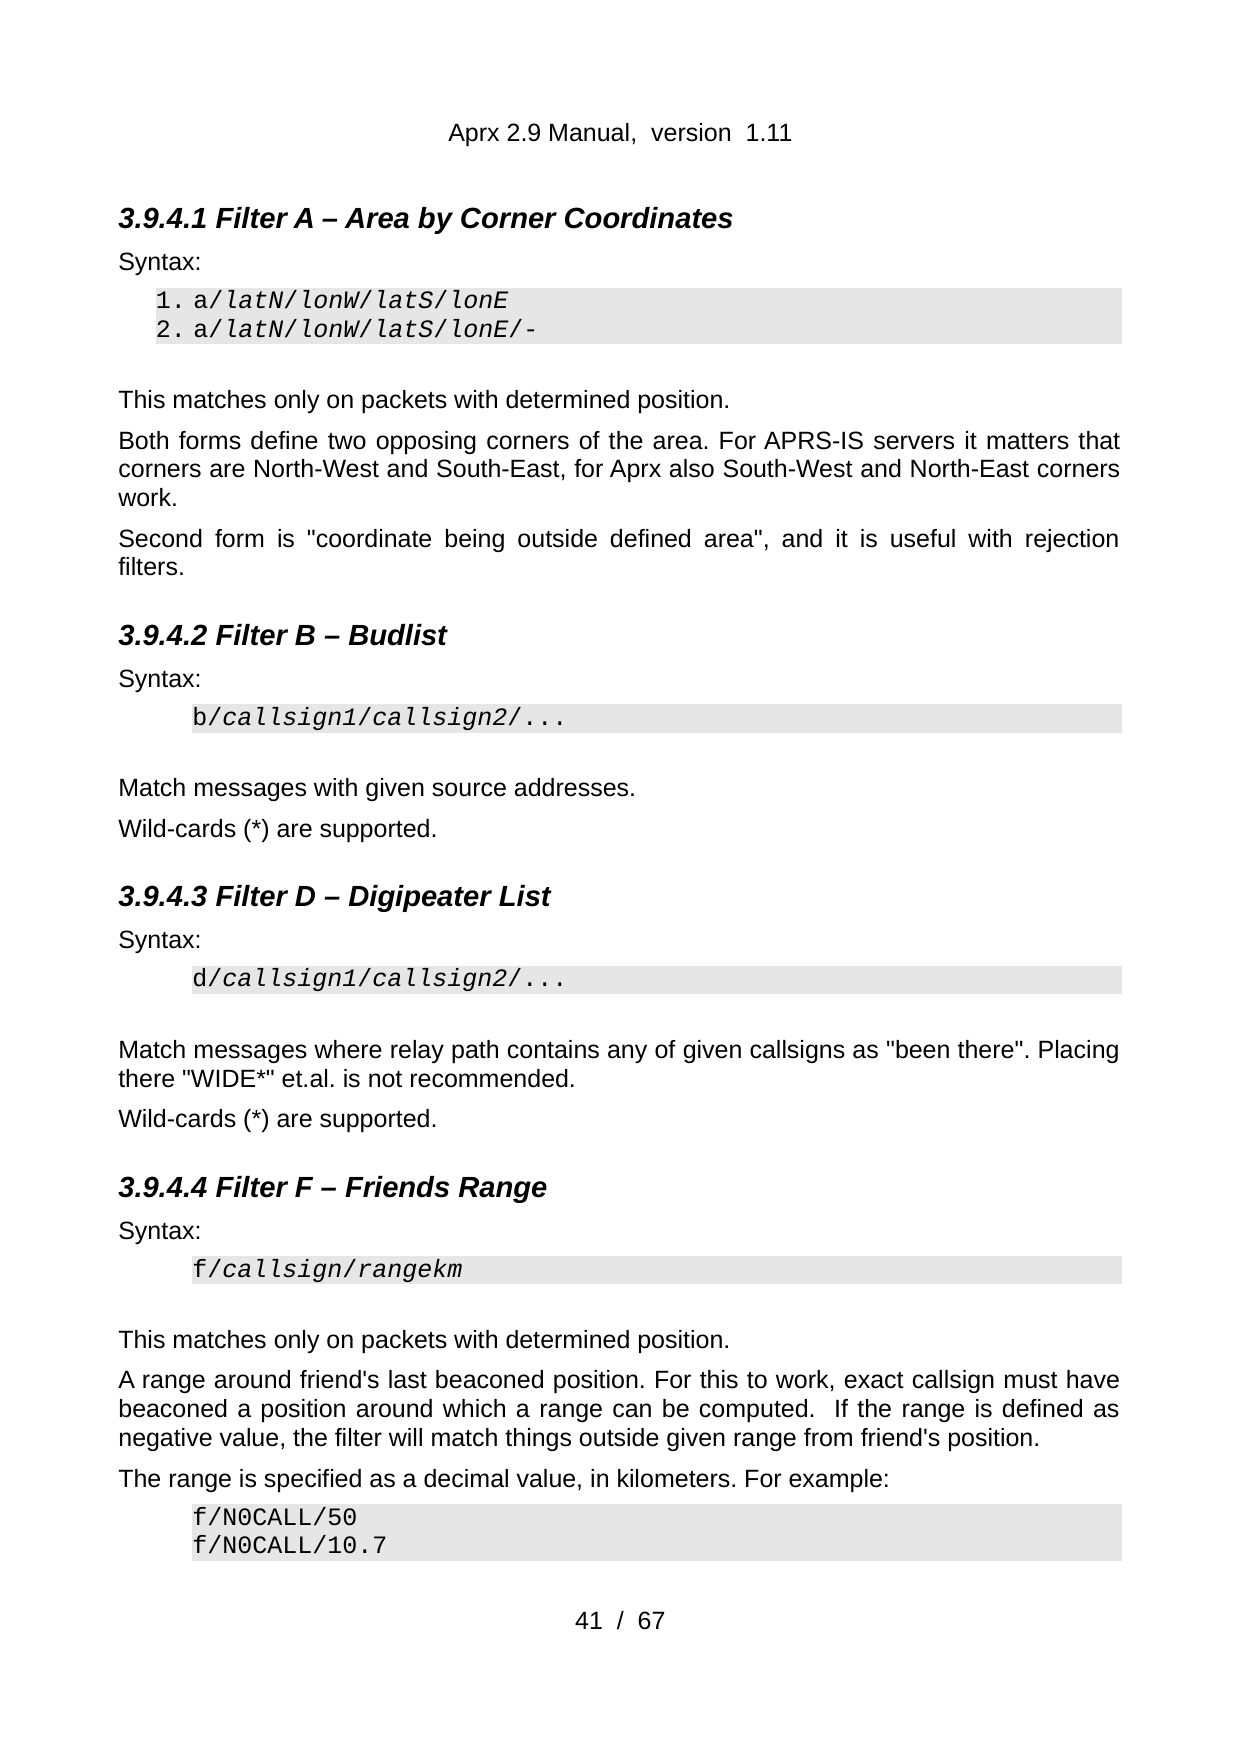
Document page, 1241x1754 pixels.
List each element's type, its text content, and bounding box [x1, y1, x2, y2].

text f/N0CALL/50 [192, 1504, 1122, 1532]
text Match messages with given source addresses. [118, 773, 1122, 802]
text Match messages where relay path contains any of given callsigns as "been there". Placing there "WIDE*" et.al. is not recommended. [118, 1035, 1122, 1092]
text Wild-cards (*) are supported. [118, 814, 1122, 843]
text Syntax: [118, 1216, 1122, 1244]
subtitle Filter F – Friends Range [118, 1169, 1122, 1203]
subtitle Filter A – Area by Corner Coordinates [118, 201, 1122, 235]
text Second form is "coordinate being outside defined area", and it is useful with rejection filters. [118, 524, 1122, 581]
list a/latN/lonW/latS/lonE [156, 288, 1122, 316]
text This matches only on packets with determined position. [118, 385, 1122, 414]
text Both forms define two opposing corners of the area. For APRS-IS servers it matters that corners are North-West and South-East, for Aprx also South-West and North-East corners work. [118, 426, 1122, 512]
text Wild-cards (*) are supported. [118, 1104, 1122, 1133]
text b/callsign1/callsign2/... [192, 704, 1122, 733]
text A range around friend's last beaconed position. For this to work, exact callsign must have beaconed a position around which a range can be computed. If the range is defined as negative value, the filter will match things outside given range from friend's position. [118, 1366, 1122, 1452]
text f/callsign/rangekm [192, 1256, 1122, 1284]
text f/N0CALL/10.7 [192, 1532, 1122, 1561]
text Syntax: [118, 247, 1122, 276]
subtitle Filter D – Digipeater List [118, 879, 1122, 913]
subtitle Filter B – Budlist [118, 618, 1122, 651]
text d/callsign1/callsign2/... [192, 966, 1122, 994]
text Syntax: [118, 925, 1122, 954]
text Syntax: [118, 664, 1122, 693]
list a/latN/lonW/latS/lonE/- [156, 316, 1122, 344]
text This matches only on packets with determined position. [118, 1325, 1122, 1354]
text The range is specified as a decimal value, in kilometers. For example: [118, 1463, 1122, 1492]
